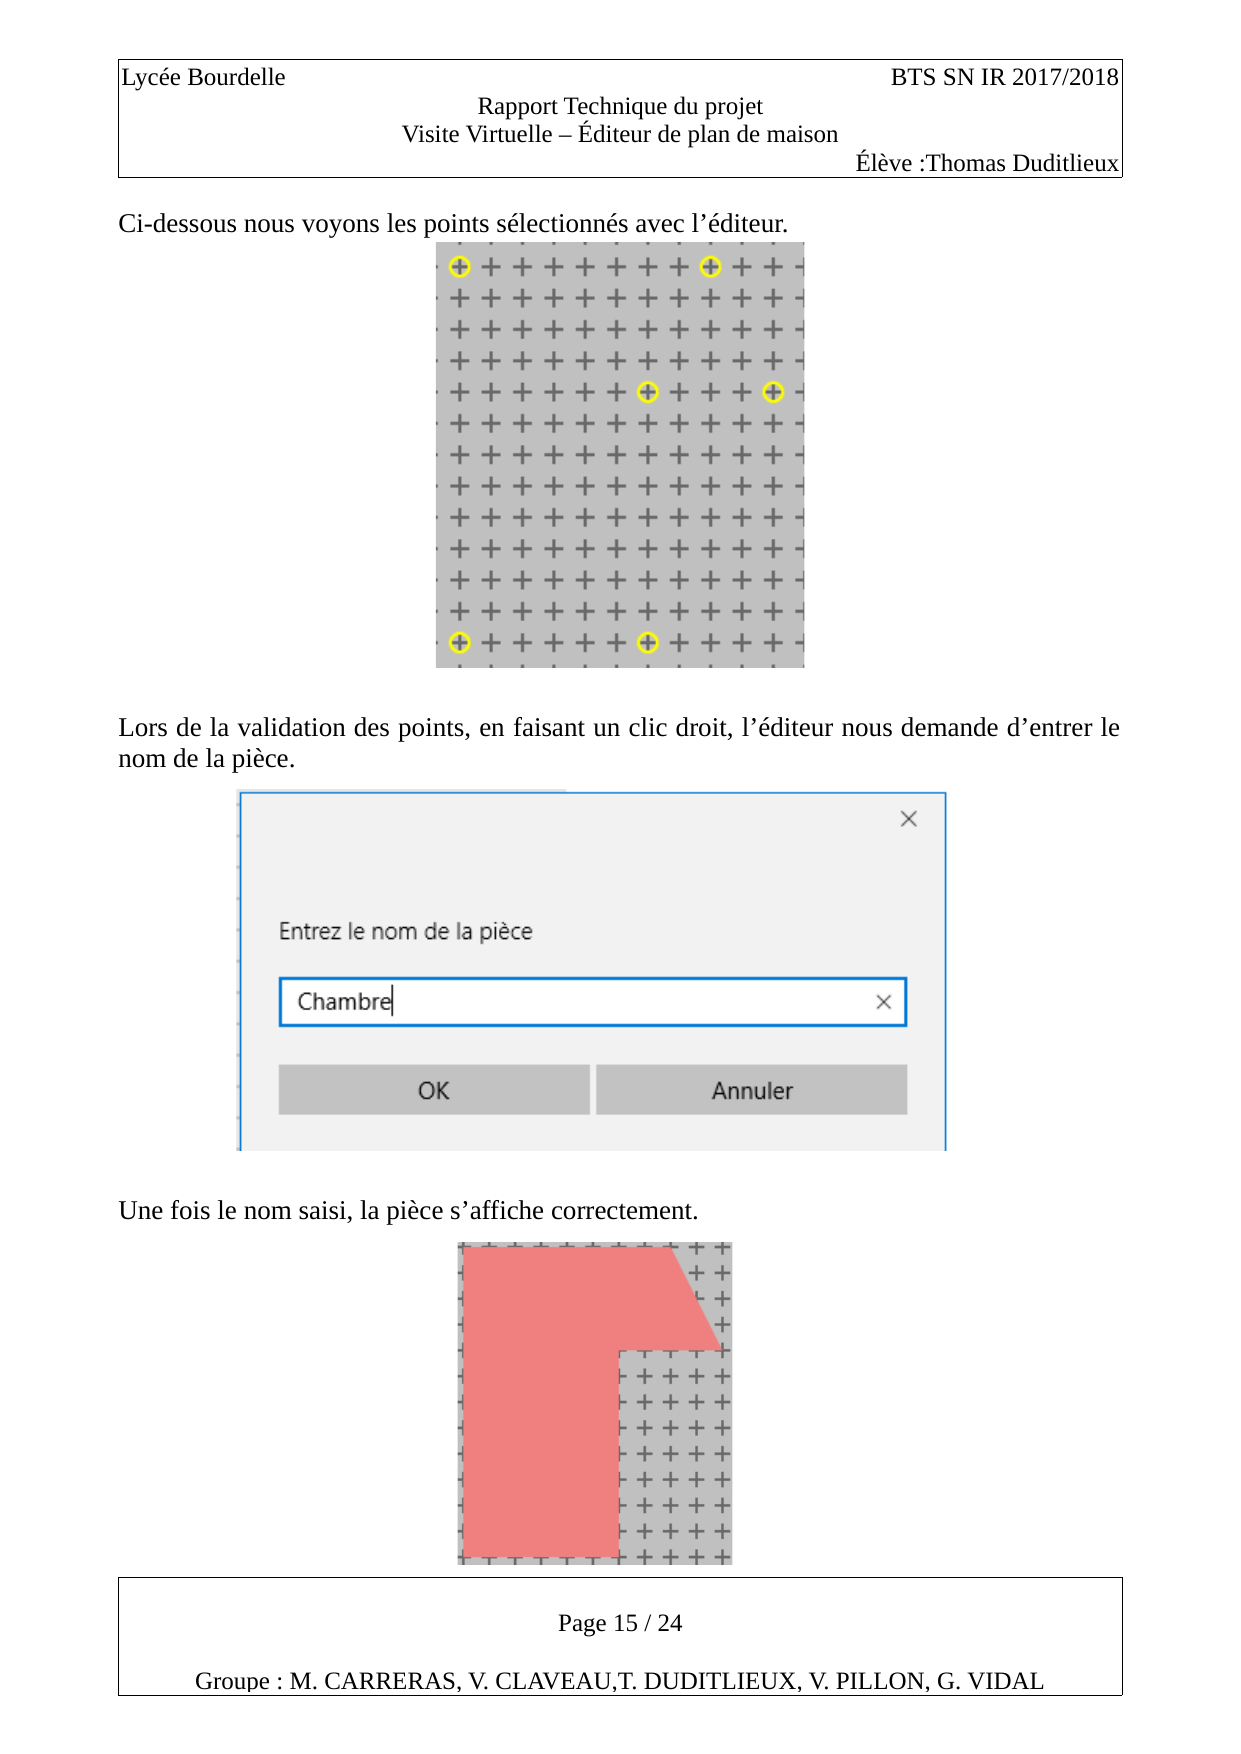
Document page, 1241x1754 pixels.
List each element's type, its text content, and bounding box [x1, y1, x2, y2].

picture [457, 1242, 733, 1565]
picture [236, 789, 950, 1151]
text Lors de la validation des points, en faisant un clic droit, l’éditeur nous demande d’entrer le nom de la pièce. [118, 711, 1122, 774]
picture [435, 242, 805, 668]
text Une fois le nom saisi, la pièce s’affiche correctement. [118, 1194, 1122, 1226]
text Ci-dessous nous voyons les points sélectionnés avec l’éditeur. [118, 207, 1122, 238]
